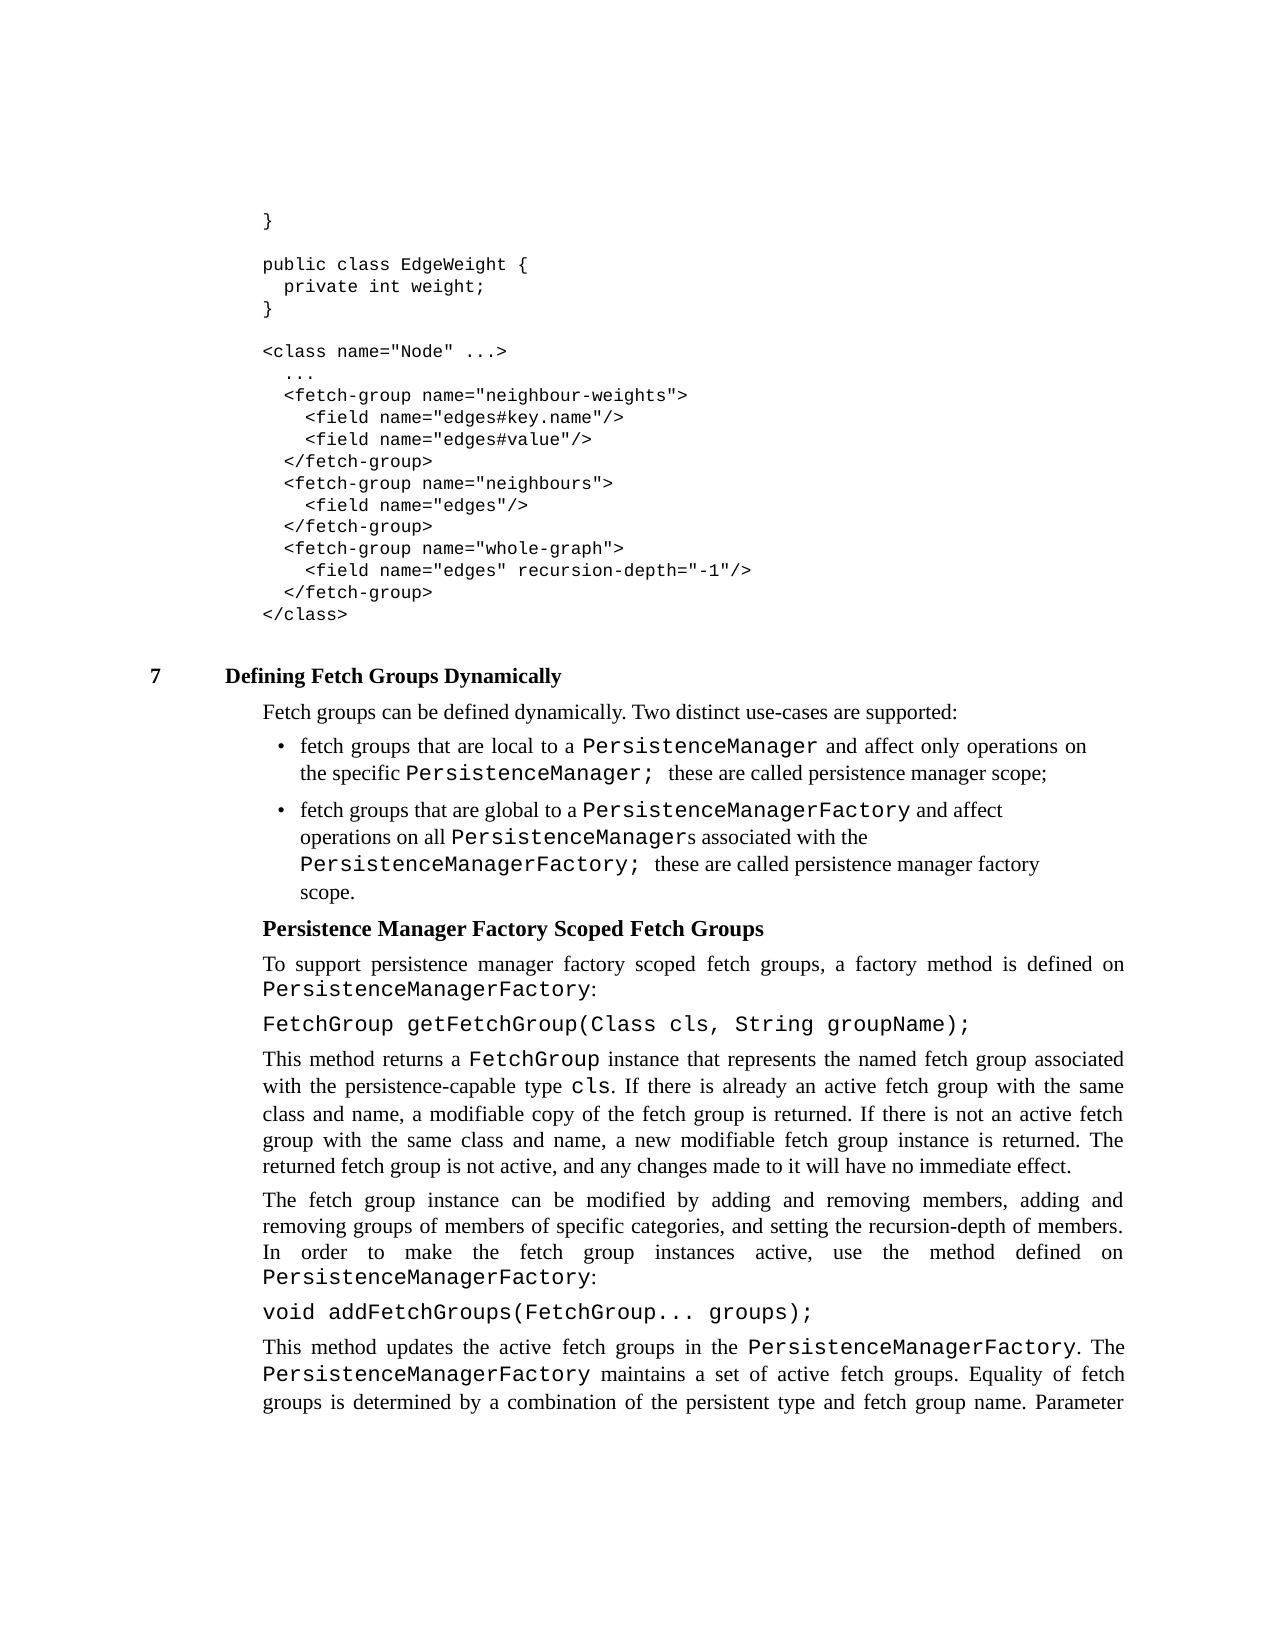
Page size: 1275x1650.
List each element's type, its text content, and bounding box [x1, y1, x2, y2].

text void addFetchGroups(FetchGroup... groups); [262, 1300, 1125, 1326]
text <field name="edges#value"/> [262, 429, 1125, 451]
text This method returns a FetchGroup instance that represents the named fetch group associated with the persistence-capable type cls. If there is already an active fetch group with the same class and name, a modifiable copy of the fetch group is returned. If there is not an active fetch group with the same class and name, a new modifiable fetch group instance is returned. The returned fetch group is not active, and any changes made to it will have no immediate effect. [262, 1046, 1125, 1178]
text <fetch-group name="neighbour-weights"> [262, 385, 1125, 407]
text public class EdgeWeight { [262, 254, 1125, 276]
text } [262, 297, 1125, 319]
text } [262, 210, 1125, 232]
text The fetch group instance can be modified by adding and removing members, adding and removing groups of members of specific categories, and setting the recursion-depth of members. In order to make the fetch group instances active, use the method defined on PersistenceManagerFactory: [262, 1186, 1125, 1291]
text This method updates the active fetch groups in the PersistenceManagerFactory. The PersistenceManagerFactory maintains a set of active fetch groups. Equality of fetch groups is determined by a combination of the persistent type and fetch group name. Parameter [262, 1334, 1125, 1414]
text <class name="Node" ...> [262, 341, 1125, 363]
text private int weight; [262, 276, 1125, 297]
text <fetch-group name="neighbours"> [262, 472, 1125, 494]
text <fetch-group name="whole-graph"> [262, 538, 1125, 560]
text ... [262, 363, 1125, 385]
text </fetch-group> [262, 516, 1125, 538]
text <field name="edges#key.name"/> [262, 407, 1125, 429]
text </class> [262, 604, 1125, 626]
text Fetch groups can be defined dynamically. Two distinct use-cases are supported: [262, 698, 1125, 724]
text <field name="edges"/> [262, 494, 1125, 516]
text <field name="edges" recursion-depth="-1"/> [262, 560, 1125, 582]
subtitle Defining Fetch Groups Dynamically [150, 662, 1125, 688]
text • fetch groups that are local to a PersistenceManager and affect only operations on the specific PersistenceManager; these are called persistence manager scope; [277, 733, 1087, 787]
text </fetch-group> [262, 451, 1125, 472]
subtitle Persistence Manager Factory Scoped Fetch Groups [150, 915, 1125, 942]
text • fetch groups that are global to a PersistenceManagerFactory and affect operations on all PersistenceManagers associated with the PersistenceManagerFactory; these are called persistence manager factory scope. [277, 797, 1087, 904]
text FetchGroup getFetchGroup(Class cls, String groupName); [262, 1011, 1125, 1037]
text To support persistence manager factory scoped fetch groups, a factory method is defined on PersistenceManagerFactory: [262, 950, 1125, 1003]
text </fetch-group> [262, 582, 1125, 604]
